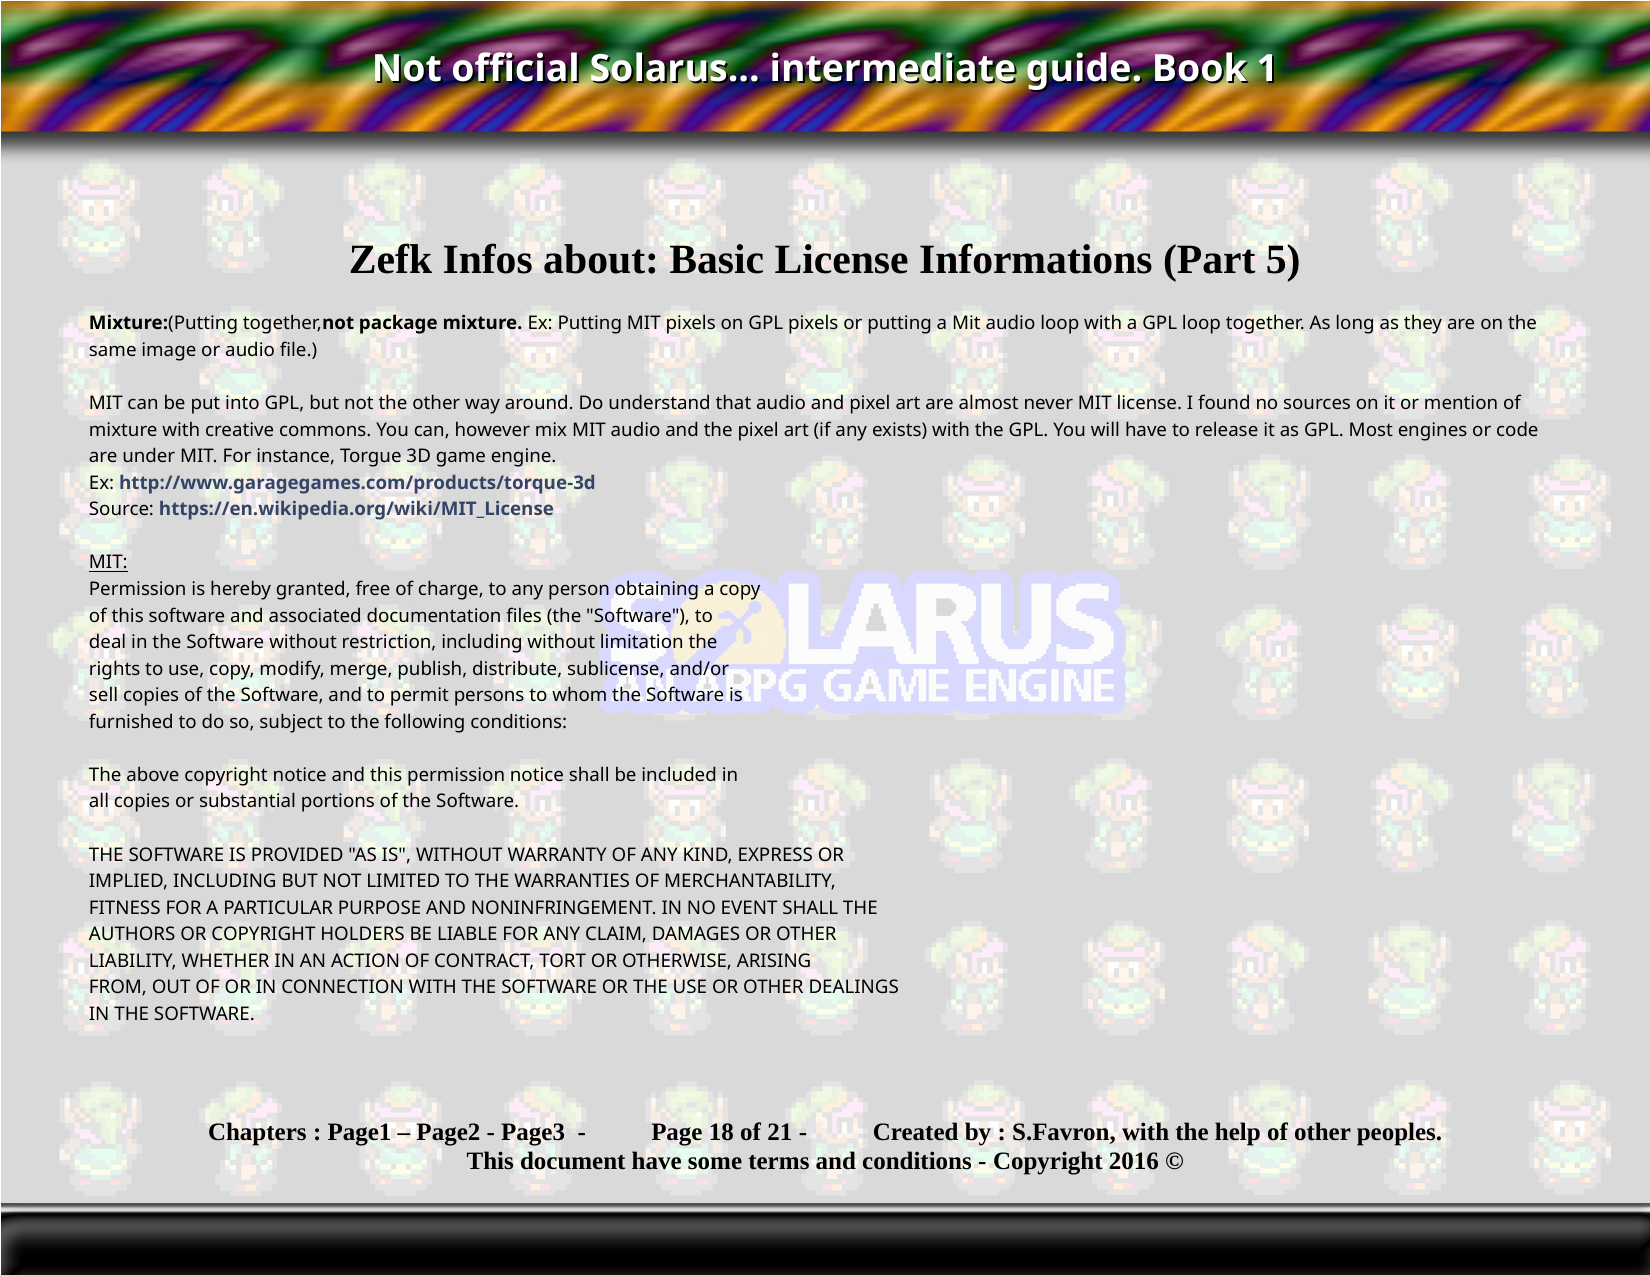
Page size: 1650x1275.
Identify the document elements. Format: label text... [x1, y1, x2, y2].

text Zefk Infos about: Basic License Informations (Part 5) [89, 234, 1561, 282]
text Mixture:(Putting together,not package mixture. Ex: Putting MIT pixels on GPL pixels or putting a Mit audio loop with a GPL loop together. As long as they are on the same image or audio file.) MIT can be put into GPL, but not the other way around. Do understand that audio and pixel art are almost never MIT license. I found no sources on it or mention of mixture with creative commons. You can, however mix MIT audio and the pixel art (if any exists) with the GPL. You will have to release it as GPL. Most engines or code are under MIT. For instance, Torgue 3D game engine. Ex: http://www.garagegames.com/products/torque-3d Source: https://en.wikipedia.org/wiki/MIT_License MIT: Permission is hereby granted, free of charge, to any person obtaining a copy of this software and associated documentation files (the "Software"), to deal in the Software without restriction, including without limitation the rights to use, copy, modify, merge, publish, distribute, sublicense, and/or sell copies of the Software, and to permit persons to whom the Software is furnished to do so, subject to the following conditions: The above copyright notice and this permission notice shall be included in all copies or substantial portions of the Software. THE SOFTWARE IS PROVIDED "AS IS", WITHOUT WARRANTY OF ANY KIND, EXPRESS OR IMPLIED, INCLUDING BUT NOT LIMITED TO THE WARRANTIES OF MERCHANTABILITY, FITNESS FOR A PARTICULAR PURPOSE AND NONINFRINGEMENT. IN NO EVENT SHALL THE AUTHORS OR COPYRIGHT HOLDERS BE LIABLE FOR ANY CLAIM, DAMAGES OR OTHER LIABILITY, WHETHER IN AN ACTION OF CONTRACT, TORT OR OTHERWISE, ARISING FROM, OUT OF OR IN CONNECTION WITH THE SOFTWARE OR THE USE OR OTHER DEALINGS IN THE SOFTWARE. [89, 282, 1561, 1059]
picture [1, 1, 1650, 1275]
